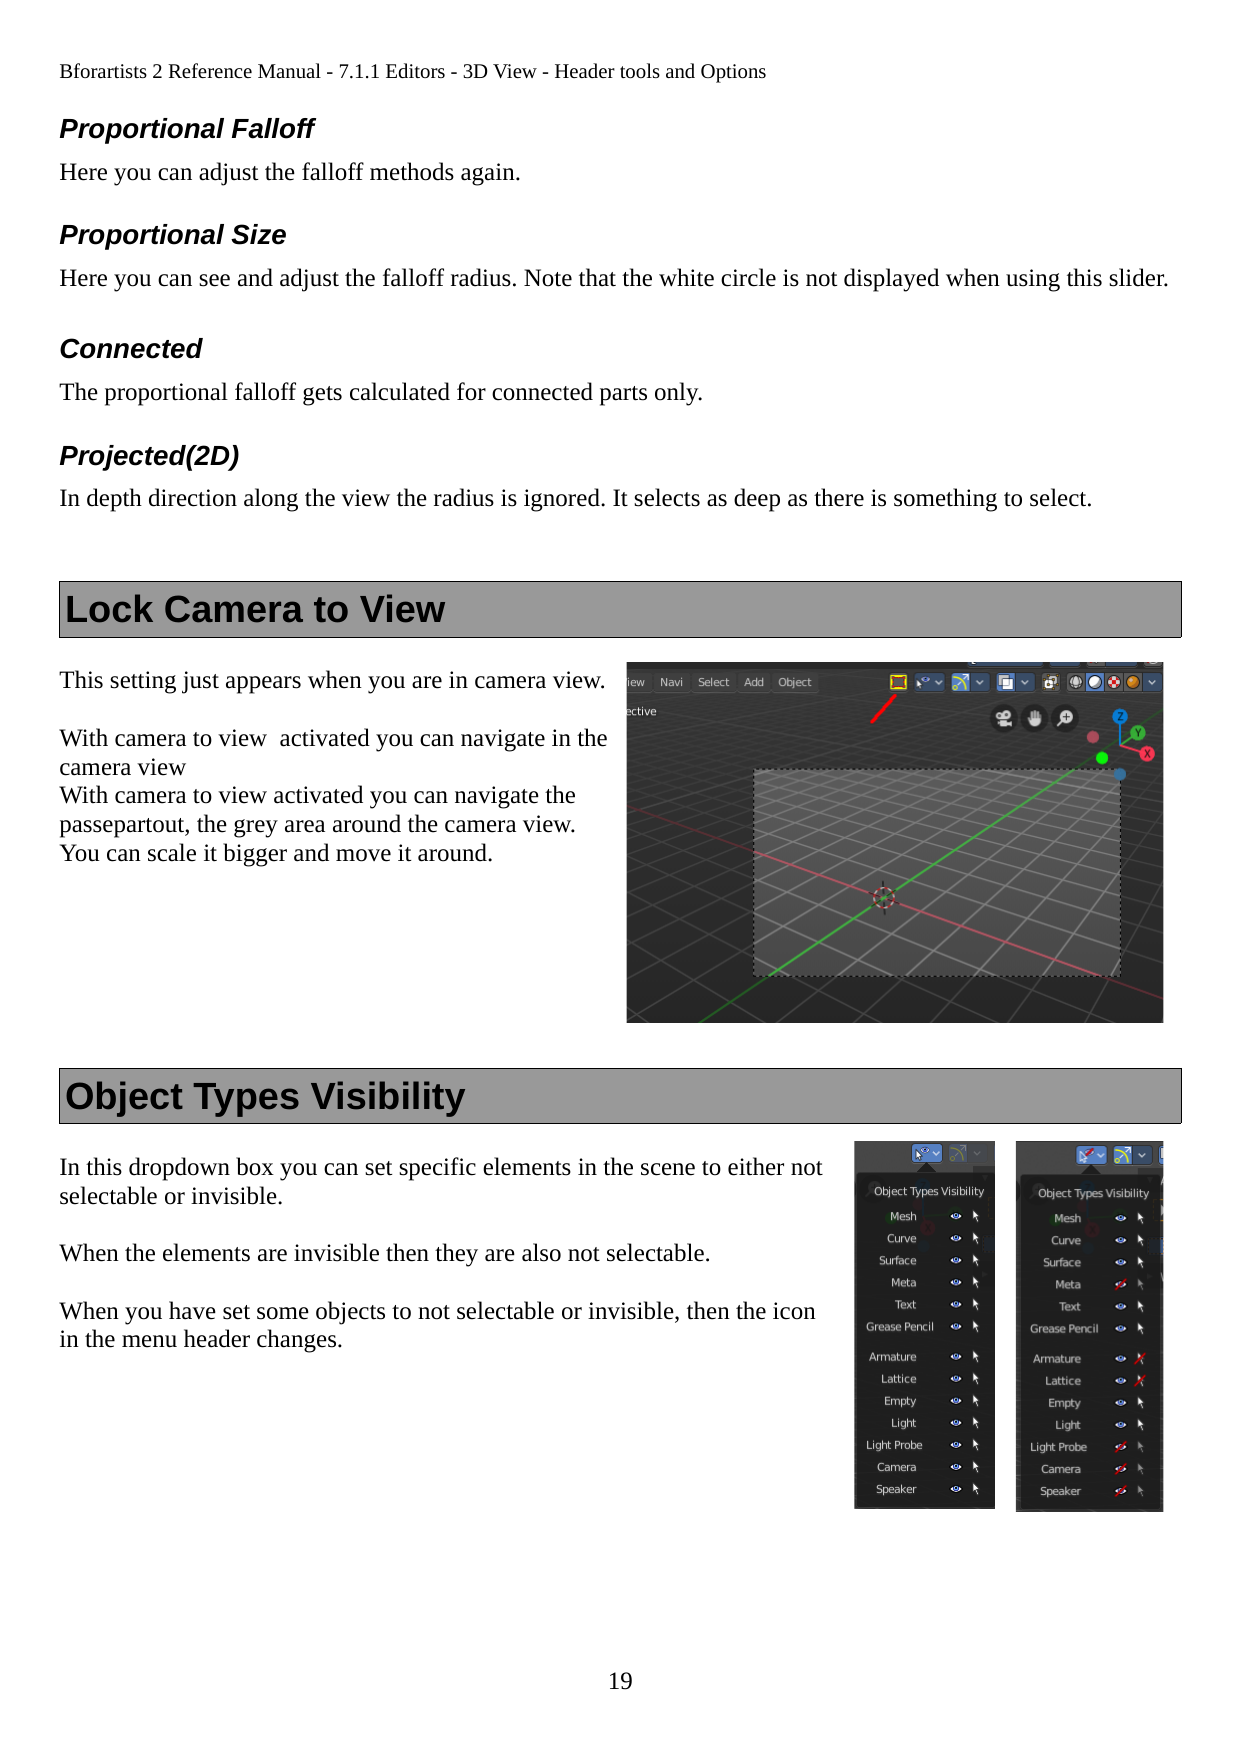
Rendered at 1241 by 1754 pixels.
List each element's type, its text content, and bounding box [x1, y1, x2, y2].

text When the elements are invisible then they are also not selectable. [59, 1238, 854, 1267]
table_header Lock Camera to View [60, 582, 1181, 637]
table_header Object Types Visibility [60, 1069, 1181, 1123]
picture [854, 1141, 995, 1509]
text With camera to view activated you can navigate the passepartout, the grey area around the camera view. You can scale it bigger and move it around. [59, 780, 626, 867]
text Here you can see and adjust the falloff radius. Note that the white circle is not displayed when using this slider. [59, 263, 1181, 292]
text When you have set some objects to not selectable or invisible, then the icon in the menu header changes. [59, 1296, 854, 1353]
picture [626, 662, 1164, 1023]
subtitle Connected [59, 333, 1181, 365]
subtitle Proportional Falloff [59, 113, 1181, 144]
text This setting just appears when you are in camera view. [59, 665, 626, 694]
text In this dropdown box you can set specific elements in the scene to either not selectable or invisible. [59, 1152, 854, 1209]
subtitle Projected(2D) [59, 439, 1181, 471]
picture [1015, 1141, 1164, 1512]
text Here you can adjust the falloff methods again. [59, 157, 1181, 186]
text The proportional falloff gets calculated for connected parts only. [59, 377, 1181, 406]
text With camera to view activated you can navigate in the camera view [59, 723, 626, 780]
text In depth direction along the view the radius is ignored. It selects as deep as there is something to select. [59, 483, 1181, 512]
subtitle Proportional Size [59, 218, 1181, 250]
